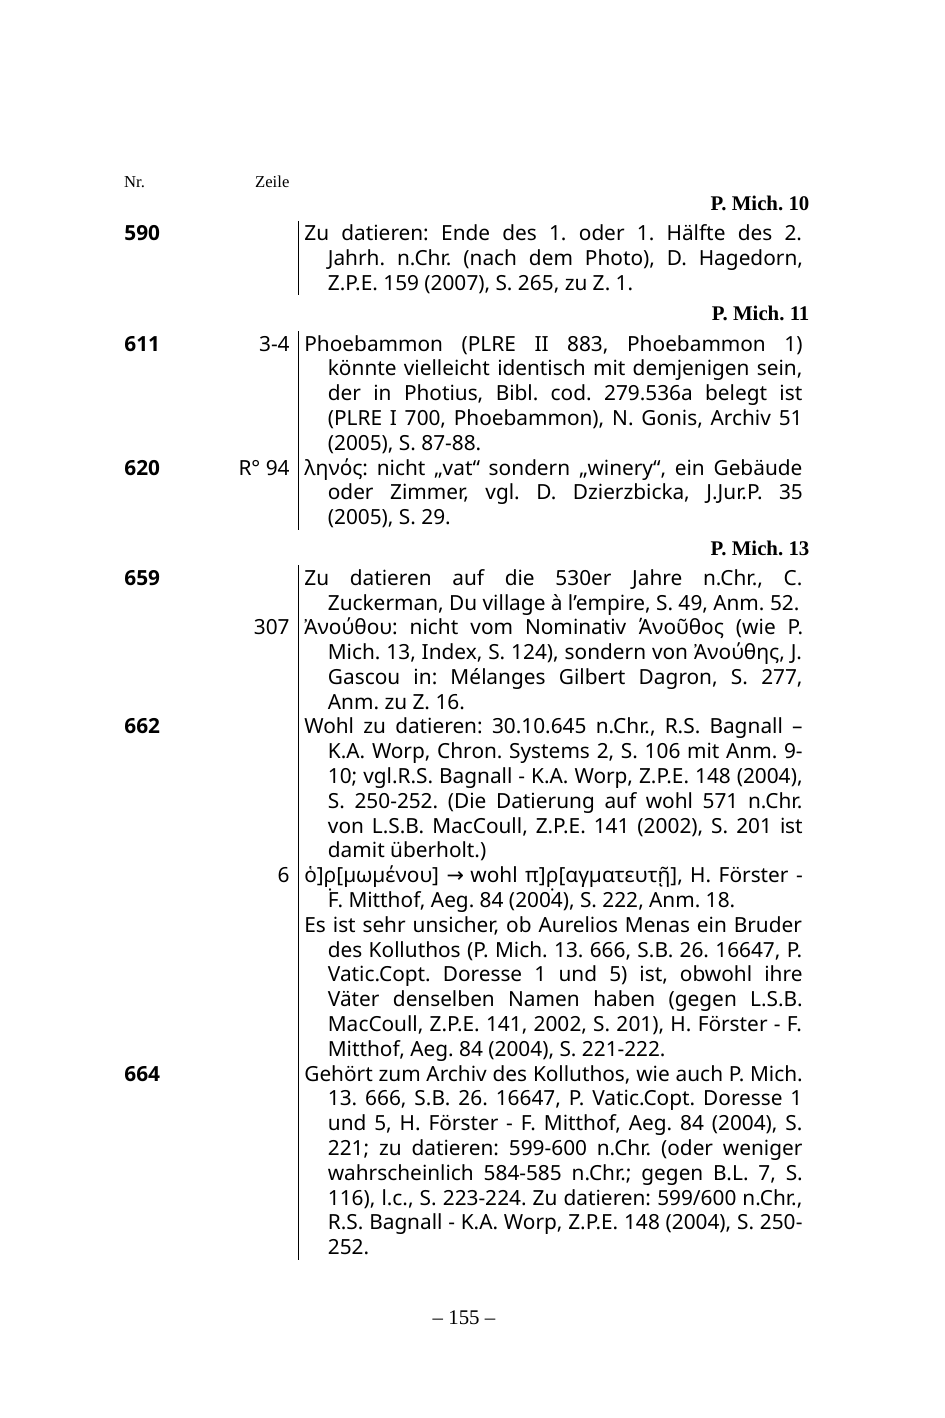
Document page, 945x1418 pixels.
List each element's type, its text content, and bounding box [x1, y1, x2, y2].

table_cell Gehört zum Archiv des Kolluthos, wie auch P. Mich. 13. 666, S.B. 26. 16647, P. Vatic.Copt. Doresse 1 und 5, H. Förster - F. Mitthof, Aeg. 84 (2004), S. 221; zu datieren: 599-600 n.Chr. (oder weniger wahrscheinlich 584-585 n.Chr.; gegen B.L. 7, S. 116), l.c., S. 223-224. Zu datieren: 599/600 n.Chr., R.S. Bagnall - K.A. Worp, Z.P.E. 148 (2004), S. 250-252. [299, 1061, 809, 1259]
table_cell [118, 913, 207, 1061]
table_header 659 [118, 565, 298, 615]
table_cell ὁ]ρ̣[μωμένου] → wohl π]ρ̣[αγματευτῇ], H. Förster - F. Mitthof, Aeg. 84 (2004), S. 222, Anm. 18. [299, 863, 809, 912]
table_cell 620 [118, 455, 207, 529]
table_cell ληνός: nicht „vat“ sondern „winery“, ein Gebäude oder Zimmer, vgl. D. Dzierzbicka, J.Jur.P. 35 (2005), S. 29. [299, 455, 809, 529]
table_header 590 [118, 221, 298, 295]
table_cell [118, 863, 207, 912]
table_header Zu datieren auf die 530er Jahre n.Chr., C. Zuckerman, Du village à l’empire, S. 49, Anm. 52. [299, 565, 809, 615]
table_cell [207, 913, 298, 1061]
subtitle P. Mich. 13 [118, 535, 809, 559]
table_cell [118, 615, 207, 714]
subtitle P. Mich. 10 [118, 191, 809, 215]
subtitle P. Mich. 11 [118, 301, 809, 325]
table_header Phoebammon (PLRE II 883, Phoebammon 1) könnte vielleicht identisch mit demjenigen sein, der in Photius, Bibl. cod. 279.536a belegt ist (PLRE I 700, Phoebammon), N. Gonis, Archiv 51 (2005), S. 87-88. [299, 331, 809, 455]
table_cell Ἀνούθου: nicht vom Nominativ Άνοῦθος (wie P. Mich. 13, Index, S. 124), sondern von Ἀνούθης, J. Gascou in: Mélanges Gilbert Dagron, S. 277, Anm. zu Z. 16. [299, 615, 809, 714]
table_cell 6 [207, 863, 298, 912]
table_cell 662 [118, 714, 298, 863]
table_cell Es ist sehr unsicher, ob Aurelios Menas ein Bruder des Kolluthos (P. Mich. 13. 666, S.B. 26. 16647, P. Vatic.Copt. Doresse 1 und 5) ist, obwohl ihre Väter denselben Namen haben (gegen L.S.B. MacCoull, Z.P.E. 141, 2002, S. 201), H. Förster - F. Mitthof, Aeg. 84 (2004), S. 221-222. [299, 913, 809, 1061]
table_cell Wohl zu datieren: 30.10.645 n.Chr., R.S. Bagnall – K.A. Worp, Chron. Systems 2, S. 106 mit Anm. 9-10; vgl.R.S. Bagnall - K.A. Worp, Z.P.E. 148 (2004), S. 250-252. (Die Datierung auf wohl 571 n.Chr. von L.S.B. MacCoull, Z.P.E. 141 (2002), S. 201 ist damit überholt.) [299, 714, 809, 863]
table_cell 664 [118, 1061, 298, 1259]
table_header 3-4 [207, 331, 298, 455]
table_header 611 [118, 331, 207, 455]
table_cell R° 94 [207, 455, 298, 529]
table_cell 307 [207, 615, 298, 714]
table_header Zu datieren: Ende des 1. oder 1. Hälfte des 2. Jahrh. n.Chr. (nach dem Photo), D. Hagedorn, Z.P.E. 159 (2007), S. 265, zu Z. 1. [299, 221, 809, 295]
